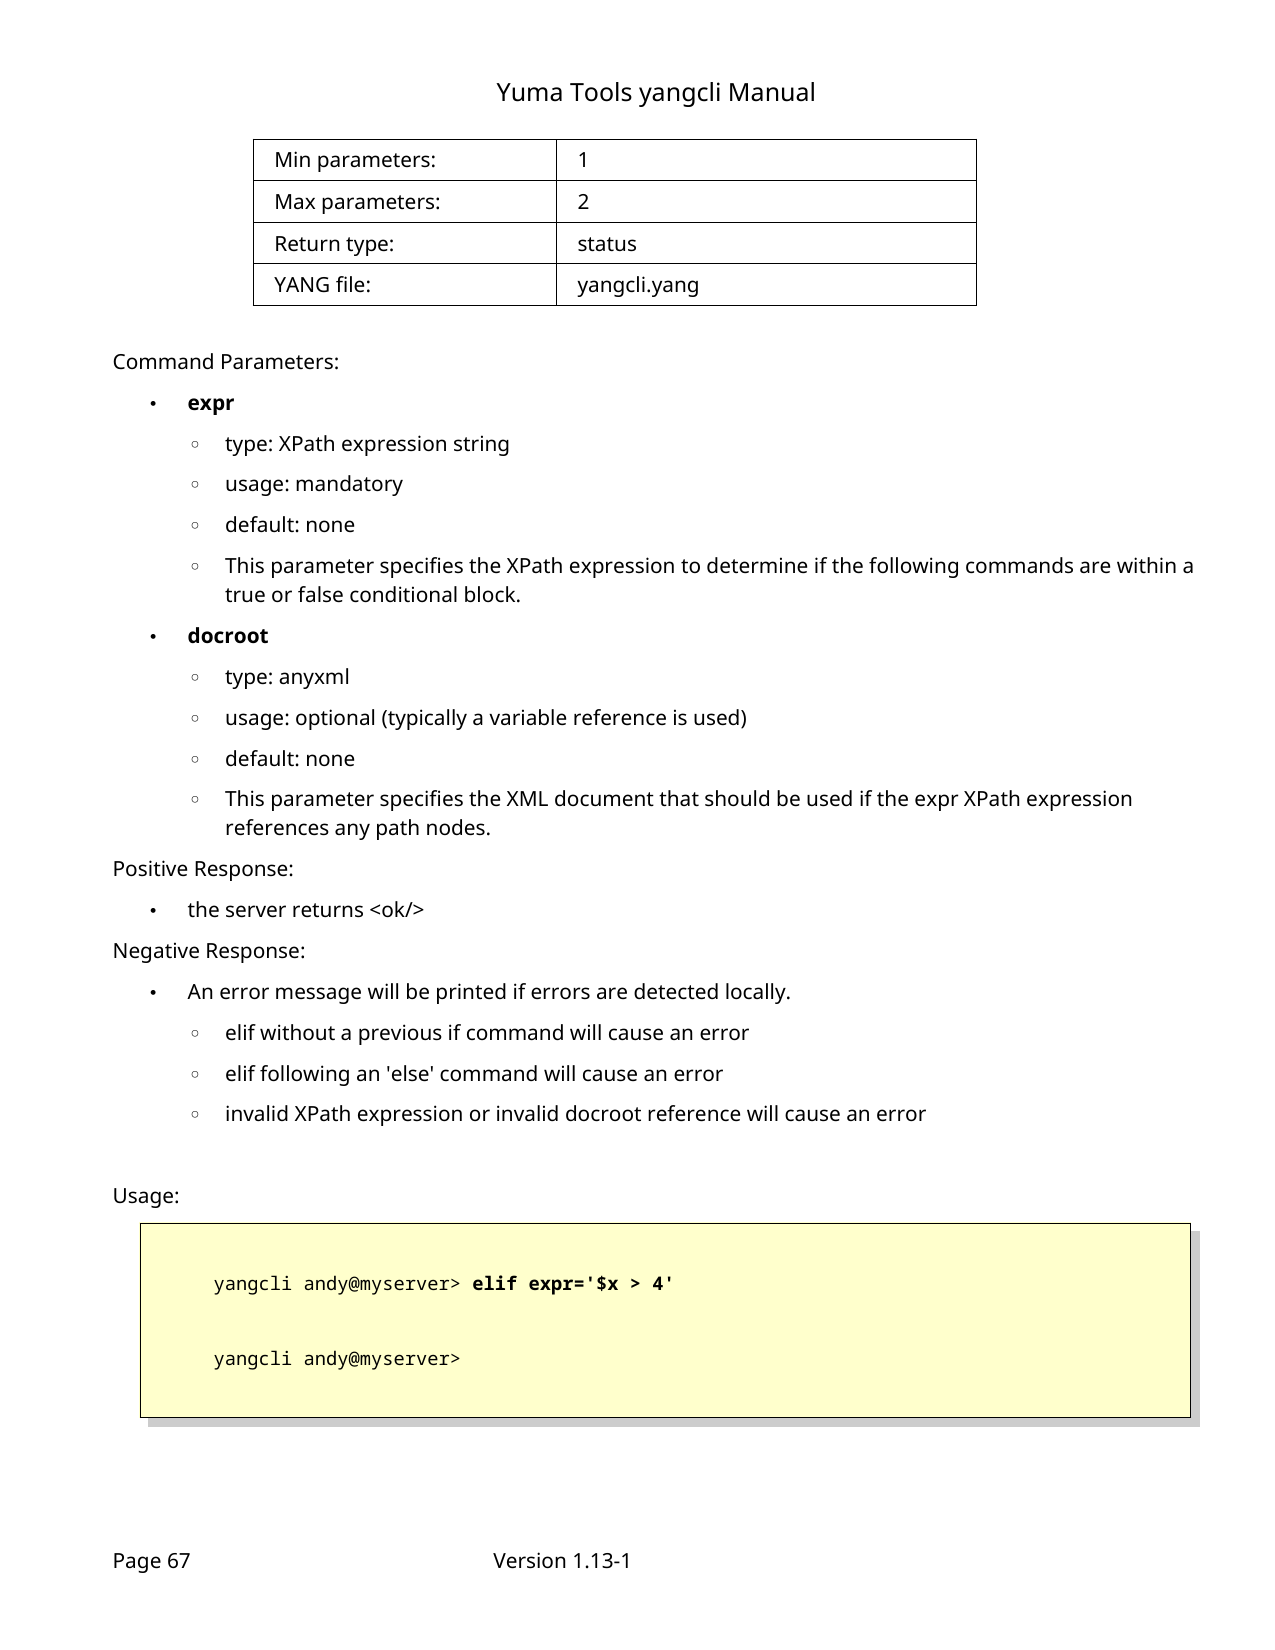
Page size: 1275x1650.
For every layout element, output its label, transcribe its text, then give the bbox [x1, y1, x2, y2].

table_cell Max parameters: [254, 181, 556, 222]
list type: XPath expression string [187, 429, 1200, 457]
table_cell 2 [557, 181, 976, 222]
text Negative Response: [112, 936, 1200, 964]
list default: none [187, 511, 1200, 539]
list usage: mandatory [187, 469, 1200, 498]
list This parameter specifies the XML document that should be used if the expr XPath expression references any path nodes. [187, 784, 1200, 841]
text Command Parameters: [112, 347, 1200, 375]
list invalid XPath expression or invalid docroot reference will cause an error [187, 1099, 1200, 1128]
table_cell status [557, 223, 976, 263]
table_cell Return type: [254, 223, 556, 263]
list docroot [150, 621, 1200, 649]
table_cell YANG file: [254, 264, 556, 305]
list the server returns <ok/> [150, 895, 1200, 923]
list usage: optional (typically a variable reference is used) [187, 703, 1200, 731]
table_cell Min parameters: [254, 140, 556, 180]
list type: anyxml [187, 662, 1200, 690]
text Positive Response: [112, 854, 1200, 882]
list elif without a previous if command will cause an error [187, 1018, 1200, 1046]
list default: none [187, 744, 1200, 772]
text yangcli andy@myserver> [141, 1335, 1190, 1370]
text Usage: [112, 1181, 1200, 1210]
list expr [150, 388, 1200, 416]
list This parameter specifies the XPath expression to determine if the following commands are within a true or false conditional block. [187, 551, 1200, 608]
table_cell yangcli.yang [557, 264, 976, 305]
list An error message will be printed if errors are detected locally. [150, 977, 1200, 1005]
list elif following an 'else' command will cause an error [187, 1059, 1200, 1087]
table_cell 1 [557, 140, 976, 180]
text yangcli andy@myserver> elif expr='$x > 4' [141, 1260, 1190, 1295]
